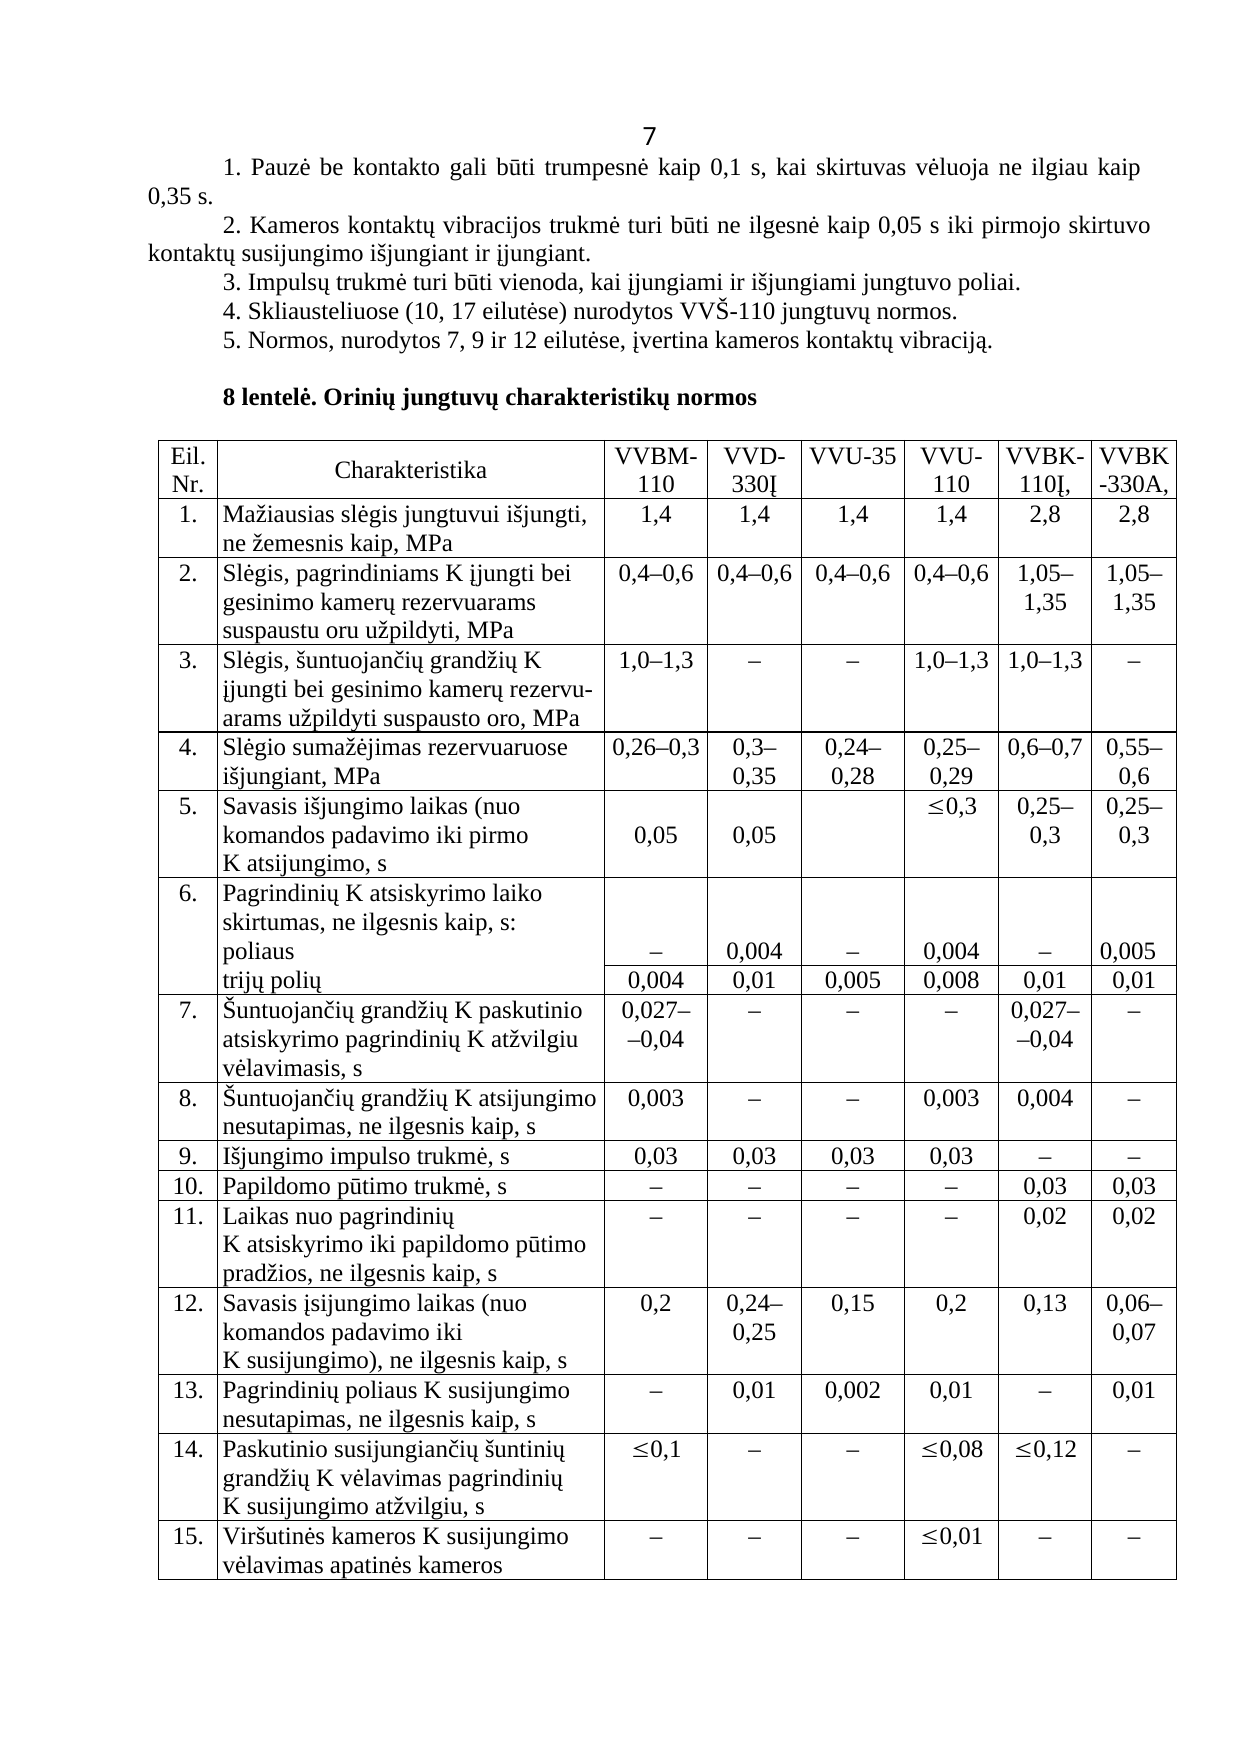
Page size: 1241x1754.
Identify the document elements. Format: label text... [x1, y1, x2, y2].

table_cell 0,06–0,07 [1092, 1288, 1176, 1374]
table_header VVBM-110 [605, 441, 707, 498]
table_cell – [1092, 1141, 1176, 1170]
table_cell 0,25–0,29 [905, 733, 998, 790]
table_cell 0,2 [605, 1288, 707, 1374]
table_cell – [999, 1375, 1091, 1433]
table_header Eil.Nr. [159, 441, 217, 498]
table_cell 0,008 [905, 966, 998, 994]
table_cell Viršutinės kameros K susijungimo vėlavimas apatinės kameros [218, 1521, 604, 1579]
table_cell – [802, 645, 904, 731]
table_cell 1,0–1,3 [605, 645, 707, 731]
table_cell – [708, 1521, 801, 1579]
table_cell 0,13 [999, 1288, 1091, 1374]
table_cell 0,003 [905, 1083, 998, 1140]
table_cell – [802, 1171, 904, 1200]
table_cell – [1092, 645, 1176, 731]
table_cell 0,01 [905, 1375, 998, 1433]
table_cell 11. [159, 1201, 217, 1287]
table_cell 0,12 [999, 1434, 1091, 1520]
table_cell 0,004 [999, 1083, 1091, 1140]
table_cell 1,05–1,35 [1092, 558, 1176, 644]
table_cell 2,8 [999, 499, 1091, 557]
table_cell – [708, 1083, 801, 1140]
table_cell 0,003 [605, 1083, 707, 1140]
table_header VVU-110 [905, 441, 998, 498]
table_cell – [802, 1521, 904, 1579]
table_cell 0,4–0,6 [905, 558, 998, 644]
table_cell – [708, 1171, 801, 1200]
table_cell 0,002 [802, 1375, 904, 1433]
table_cell – [1092, 1434, 1176, 1520]
table_cell 0,03 [1092, 1171, 1176, 1200]
table_cell – [708, 1201, 801, 1287]
table_cell – [999, 1141, 1091, 1170]
table_cell – [802, 1201, 904, 1287]
table_cell Savasis įsijungimo laikas (nuo komandos padavimo iki K susijungimo), ne ilgesnis kaip, s [218, 1288, 604, 1374]
text 1. Pauzė be kontakto gali būti trumpesnė kaip 0,1 s, kai skirtuvas vėluoja ne ilgiau kaip 0,35 s. [148, 152, 1152, 210]
text 4. Skliausteliuose (10, 17 eilutėse) nurodytos VVŠ-110 jungtuvų normos. [148, 296, 1152, 325]
table_cell 1,4 [802, 499, 904, 557]
table_cell 0,02 [999, 1201, 1091, 1287]
table_cell 0,004 [905, 878, 998, 964]
table_cell 6. [159, 878, 217, 964]
table_cell – [708, 995, 801, 1082]
table_cell – [1092, 1521, 1176, 1579]
table_cell 1,4 [708, 499, 801, 557]
table_cell 0,24–0,25 [708, 1288, 801, 1374]
table_cell 0,02 [1092, 1201, 1176, 1287]
table_cell 7. [159, 995, 217, 1082]
table_cell – [605, 1521, 707, 1579]
table_cell – [905, 1171, 998, 1200]
table_cell 2,8 [1092, 499, 1176, 557]
table_cell 13. [159, 1375, 217, 1433]
table_cell 0,24–0,28 [802, 733, 904, 790]
table_cell 0,027– –0,04 [605, 995, 707, 1082]
table_cell 0,4–0,6 [708, 558, 801, 644]
table_cell 0,05 [708, 791, 801, 877]
table_cell 0,3–0,35 [708, 733, 801, 790]
table_cell 0,005 [802, 966, 904, 994]
table_cell – [708, 645, 801, 731]
table_header VVU-35 [802, 441, 904, 498]
table_cell Slėgio sumažėjimas rezervuaruose išjungiant, MPa [218, 733, 604, 790]
table_cell – [802, 995, 904, 1082]
text 8 lentelė. Orinių jungtuvų charakteristikų normos [148, 382, 1152, 411]
table_cell 1,0–1,3 [999, 645, 1091, 731]
table_cell Šuntuojančių grandžių K paskutinio atsiskyrimo pagrindinių K atžvilgiu vėlavimasis, s [218, 995, 604, 1082]
table_cell 0,1 [605, 1434, 707, 1520]
table_cell 0,4–0,6 [802, 558, 904, 644]
table_cell 0,3 [905, 791, 998, 877]
table_cell [159, 965, 217, 994]
table_cell Pagrindinių poliaus K susijungimo nesutapimas, ne ilgesnis kaip, s [218, 1375, 604, 1433]
table_cell – [905, 1201, 998, 1287]
text 5. Normos, nurodytos 7, 9 ir 12 eilutėse, įvertina kameros kontaktų vibraciją. [148, 325, 1152, 353]
table_cell – [999, 878, 1091, 964]
table_cell – [605, 1171, 707, 1200]
table_cell 0,03 [708, 1141, 801, 1170]
table_cell 0,03 [605, 1141, 707, 1170]
table_cell 0,004 [605, 966, 707, 994]
table_cell 1,05–1,35 [999, 558, 1091, 644]
table_cell 0,005 [1092, 878, 1176, 964]
table_cell 1,0–1,3 [905, 645, 998, 731]
table_cell 0,03 [999, 1171, 1091, 1200]
table_cell 0,6–0,7 [999, 733, 1091, 790]
table_cell – [708, 1434, 801, 1520]
table_cell – [905, 995, 998, 1082]
table_cell – [802, 878, 904, 964]
table_cell – [1092, 1083, 1176, 1140]
table_header Charakteristika [218, 441, 604, 498]
table_cell 12. [159, 1288, 217, 1374]
table_cell 0,15 [802, 1288, 904, 1374]
table_cell Paskutinio susijungiančių šuntinių grandžių K vėlavimas pagrindinių K susijungimo atžvilgiu, s [218, 1434, 604, 1520]
table_cell Šuntuojančių grandžių K atsijungimo nesutapimas, ne ilgesnis kaip, s [218, 1083, 604, 1140]
table_cell 0,03 [802, 1141, 904, 1170]
table_cell 1,4 [605, 499, 707, 557]
text 3. Impulsų trukmė turi būti vienoda, kai įjungiami ir išjungiami jungtuvo poliai. [148, 267, 1152, 296]
table_cell 0,55–0,6 [1092, 733, 1176, 790]
table_cell 0,26–0,3 [605, 733, 707, 790]
table_cell 0,08 [905, 1434, 998, 1520]
table_cell 8. [159, 1083, 217, 1140]
table_cell 9. [159, 1141, 217, 1170]
table_cell – [605, 1201, 707, 1287]
table_cell – [802, 1434, 904, 1520]
table_cell 4. [159, 733, 217, 790]
table_header VVBK-330A, [1092, 441, 1176, 498]
table_cell 0,01 [1092, 966, 1176, 994]
table_cell 0,4–0,6 [605, 558, 707, 644]
table_cell Slėgis, pagrindiniams K įjungti bei gesinimo kamerų rezervuarams suspaustu oru užpildyti, MPa [218, 558, 604, 644]
table_header VVBK-110Į, [999, 441, 1091, 498]
text 2. Kameros kontaktų vibracijos trukmė turi būti ne ilgesnė kaip 0,05 s iki pirmojo skirtuvo kontaktų susijungimo išjungiant ir įjungiant. [148, 210, 1152, 267]
table_cell 10. [159, 1171, 217, 1200]
table_cell 1,4 [905, 499, 998, 557]
table_cell – [605, 1375, 707, 1433]
table_cell 14. [159, 1434, 217, 1520]
table_cell Išjungimo impulso trukmė, s [218, 1141, 604, 1170]
table_cell 0,25–0,3 [999, 791, 1091, 877]
table_cell Mažiausias slėgis jungtuvui išjungti, ne žemesnis kaip, MPa [218, 499, 604, 557]
table_header VVD-330Į [708, 441, 801, 498]
table_cell Laikas nuo pagrindinių K atsiskyrimo iki papildomo pūtimo pradžios, ne ilgesnis kaip, s [218, 1201, 604, 1287]
table_cell 0,01 [999, 966, 1091, 994]
table_cell 2. [159, 558, 217, 644]
table_cell 15. [159, 1521, 217, 1579]
table_cell 3. [159, 645, 217, 731]
table_cell 0,2 [905, 1288, 998, 1374]
table_cell 0,25–0,3 [1092, 791, 1176, 877]
table_cell 1. [159, 499, 217, 557]
table_cell – [802, 1083, 904, 1140]
table_cell Papildomo pūtimo trukmė, s [218, 1171, 604, 1200]
table_cell [802, 791, 904, 877]
table_cell Pagrindinių K atsiskyrimo laiko skirtumas, ne ilgesnis kaip, s: poliaus [218, 878, 604, 964]
table_cell 0,05 [605, 791, 707, 877]
table_cell trijų polių [218, 965, 604, 994]
table_cell 0,01 [708, 966, 801, 994]
table_cell – [605, 878, 707, 964]
table_cell 0,03 [905, 1141, 998, 1170]
table_cell – [1092, 995, 1176, 1082]
table_cell 0,01 [905, 1521, 998, 1579]
table_cell Savasis išjungimo laikas (nuo komandos padavimo iki pirmo K atsijungimo, s [218, 791, 604, 877]
table_cell 0,027– –0,04 [999, 995, 1091, 1082]
table_cell Slėgis, šuntuojančių grandžių K įjungti bei gesinimo kamerų rezervu-arams užpildyti suspausto oro, MPa [218, 645, 604, 731]
table_cell – [999, 1521, 1091, 1579]
table_cell 5. [159, 791, 217, 877]
table_cell 0,004 [708, 878, 801, 964]
table_cell 0,01 [708, 1375, 801, 1433]
table_cell 0,01 [1092, 1375, 1176, 1433]
